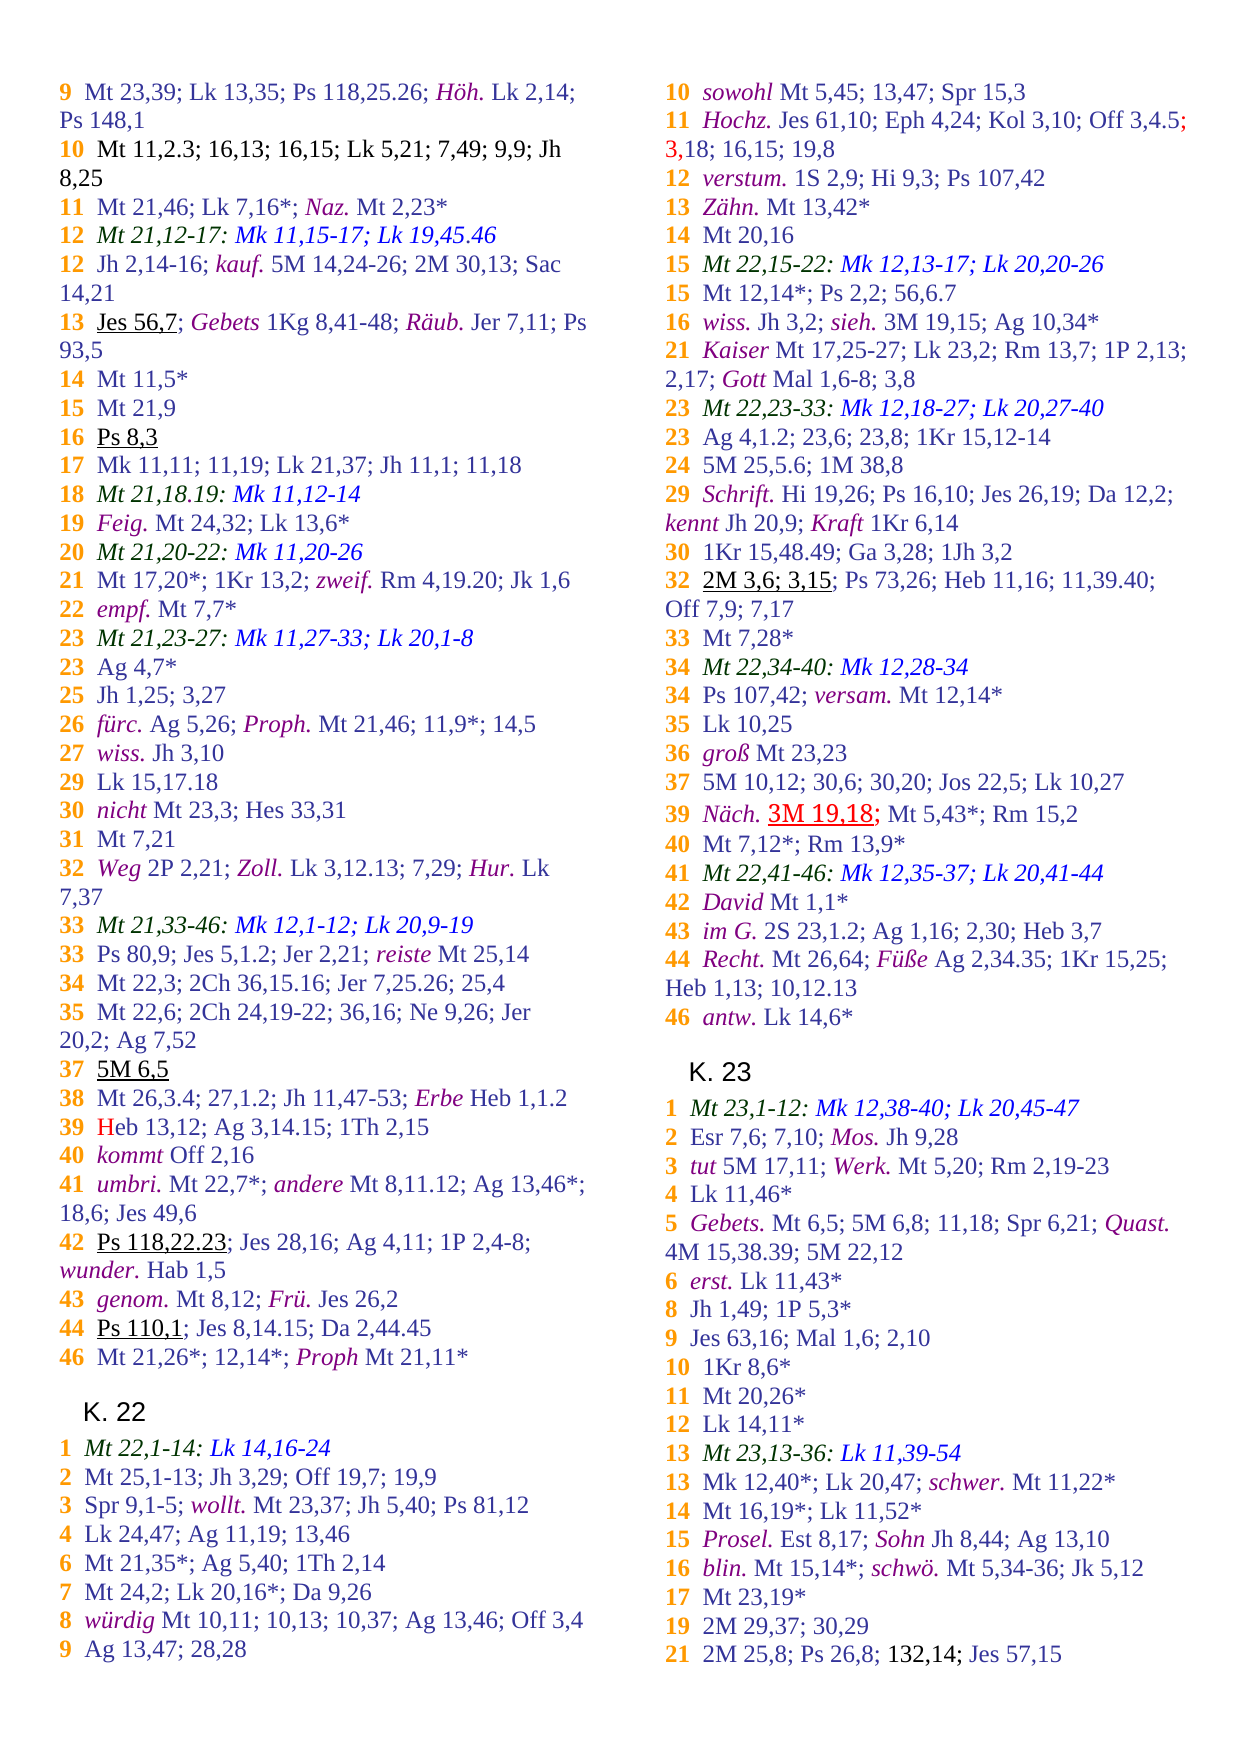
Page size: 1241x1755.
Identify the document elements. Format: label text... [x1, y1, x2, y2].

text 42 David Mt 1,1* [665, 887, 1193, 916]
text 9 Mt 23,39; Lk 13,35; Ps 118,25.26; Höh. Lk 2,14; Ps 148,1 [59, 77, 587, 134]
subtitle K. 23 [688, 1056, 1193, 1087]
text 12 verstum. 1S 2,9; Hi 9,3; Ps 107,42 [665, 163, 1193, 192]
text 6 Mt 21,35*; Ag 5,40; 1Th 2,14 [59, 1548, 587, 1577]
text 12 Jh 2,14-16; kauf. 5M 14,24-26; 2M 30,13; Sac 14,21 [59, 249, 587, 307]
text 15 Prosel. Est 8,17; Sohn Jh 8,44; Ag 13,10 [665, 1524, 1193, 1553]
text 36 groß Mt 23,23 [665, 738, 1193, 767]
text 31 Mt 7,21 [59, 824, 587, 853]
text 20 Mt 21,20-22: Mk 11,20-26 [59, 537, 587, 566]
text 8 würdig Mt 10,11; 10,13; 10,37; Ag 13,46; Off 3,4 [59, 1606, 587, 1634]
text 11 Hochz. Jes 61,10; Eph 4,24; Kol 3,10; Off 3,4.5; 3,18; 16,15; 19,8 [665, 106, 1193, 163]
text 33 Mt 21,33-46: Mk 12,1-12; Lk 20,9-19 [59, 911, 587, 939]
text 1 Mt 23,1-12: Mk 12,38-40; Lk 20,45-47 [665, 1093, 1193, 1122]
text 30 1Kr 15,48.49; Ga 3,28; 1Jh 3,2 [665, 537, 1193, 566]
text 10 Mt 11,2.3; 16,13; 16,15; Lk 5,21; 7,49; 9,9; Jh 8,25 [59, 134, 587, 192]
text 19 2M 29,37; 30,29 [665, 1611, 1193, 1639]
text 11 Mt 20,26* [665, 1381, 1193, 1409]
text 12 Lk 14,11* [665, 1409, 1193, 1438]
text 22 empf. Mt 7,7* [59, 594, 587, 623]
text 33 Mt 7,28* [665, 623, 1193, 652]
subtitle K. 22 [83, 1396, 587, 1427]
text 10 1Kr 8,6* [665, 1352, 1193, 1381]
text 17 Mk 11,11; 11,19; Lk 21,37; Jh 11,1; 11,18 [59, 451, 587, 479]
text 16 Ps 8,3 [59, 422, 587, 451]
text 42 Ps 118,22.23; Jes 28,16; Ag 4,11; 1P 2,4-8; wunder. Hab 1,5 [59, 1227, 587, 1284]
text 34 Mt 22,34-40: Mk 12,28-34 [665, 652, 1193, 681]
text 15 Mt 22,15-22: Mk 12,13-17; Lk 20,20-26 [665, 249, 1193, 278]
text 21 2M 25,8; Ps 26,8; 132,14; Jes 57,15 [665, 1639, 1193, 1668]
text 37 5M 10,12; 30,6; 30,20; Jos 22,5; Lk 10,27 [665, 767, 1193, 796]
text 25 Jh 1,25; 3,27 [59, 681, 587, 709]
text 1 Mt 22,1-14: Lk 14,16-24 [59, 1433, 587, 1462]
text 40 kommt Off 2,16 [59, 1141, 587, 1169]
text 16 blin. Mt 15,14*; schwö. Mt 5,34-36; Jk 5,12 [665, 1553, 1193, 1582]
text 9 Ag 13,47; 28,28 [59, 1634, 587, 1663]
text 13 Jes 56,7; Gebets 1Kg 8,41-48; Räub. Jer 7,11; Ps 93,5 [59, 307, 587, 364]
text 4 Lk 24,47; Ag 11,19; 13,46 [59, 1519, 587, 1548]
text 14 Mt 20,16 [665, 221, 1193, 249]
text 43 im G. 2S 23,1.2; Ag 1,16; 2,30; Heb 3,7 [665, 916, 1193, 944]
text 35 Lk 10,25 [665, 709, 1193, 738]
text 40 Mt 7,12*; Rm 13,9* [665, 829, 1193, 858]
text 3 tut 5M 17,11; Werk. Mt 5,20; Rm 2,19-23 [665, 1151, 1193, 1179]
text 15 Mt 21,9 [59, 393, 587, 422]
text 7 Mt 24,2; Lk 20,16*; Da 9,26 [59, 1577, 587, 1606]
text 30 nicht Mt 23,3; Hes 33,31 [59, 796, 587, 824]
text 18 Mt 21,18.19: Mk 11,12-14 [59, 479, 587, 508]
text 29 Schrift. Hi 19,26; Ps 16,10; Jes 26,19; Da 12,2; kennt Jh 20,9; Kraft 1Kr 6,14 [665, 479, 1193, 537]
text 32 2M 3,6; 3,15; Ps 73,26; Heb 11,16; 11,39.40; Off 7,9; 7,17 [665, 566, 1193, 623]
text 39 Näch. 3M 19,18; Mt 5,43*; Rm 15,2 [665, 796, 1193, 829]
text 27 wiss. Jh 3,10 [59, 738, 587, 767]
text 13 Mt 23,13-36: Lk 11,39-54 [665, 1438, 1193, 1467]
text 2 Mt 25,1-13; Jh 3,29; Off 19,7; 19,9 [59, 1462, 587, 1491]
text 38 Mt 26,3.4; 27,1.2; Jh 11,47-53; Erbe Heb 1,1.2 [59, 1083, 587, 1112]
text 12 Mt 21,12-17: Mk 11,15-17; Lk 19,45.46 [59, 221, 587, 249]
text 10 sowohl Mt 5,45; 13,47; Spr 15,3 [665, 77, 1193, 106]
text 14 Mt 11,5* [59, 364, 587, 393]
text 9 Jes 63,16; Mal 1,6; 2,10 [665, 1323, 1193, 1352]
text 6 erst. Lk 11,43* [665, 1266, 1193, 1294]
text 35 Mt 22,6; 2Ch 24,19-22; 36,16; Ne 9,26; Jer 20,2; Ag 7,52 [59, 997, 587, 1054]
text 15 Mt 12,14*; Ps 2,2; 56,6.7 [665, 278, 1193, 307]
text 23 Ag 4,7* [59, 652, 587, 681]
text 13 Zähn. Mt 13,42* [665, 192, 1193, 221]
text 21 Mt 17,20*; 1Kr 13,2; zweif. Rm 4,19.20; Jk 1,6 [59, 566, 587, 594]
text 4 Lk 11,46* [665, 1179, 1193, 1208]
text 29 Lk 15,17.18 [59, 767, 587, 796]
text 43 genom. Mt 8,12; Frü. Jes 26,2 [59, 1284, 587, 1313]
text 19 Feig. Mt 24,32; Lk 13,6* [59, 508, 587, 537]
text 23 Mt 22,23-33: Mk 12,18-27; Lk 20,27-40 [665, 393, 1193, 422]
text 11 Mt 21,46; Lk 7,16*; Naz. Mt 2,23* [59, 192, 587, 221]
text 37 5M 6,5 [59, 1054, 587, 1083]
text 33 Ps 80,9; Jes 5,1.2; Jer 2,21; reiste Mt 25,14 [59, 939, 587, 968]
text 5 Gebets. Mt 6,5; 5M 6,8; 11,18; Spr 6,21; Quast. 4M 15,38.39; 5M 22,12 [665, 1208, 1193, 1266]
text 13 Mk 12,40*; Lk 20,47; schwer. Mt 11,22* [665, 1467, 1193, 1496]
text 41 umbri. Mt 22,7*; andere Mt 8,11.12; Ag 13,46*; 18,6; Jes 49,6 [59, 1169, 587, 1227]
text 17 Mt 23,19* [665, 1582, 1193, 1611]
text 8 Jh 1,49; 1P 5,3* [665, 1294, 1193, 1323]
text 44 Recht. Mt 26,64; Füße Ag 2,34.35; 1Kr 15,25; Heb 1,13; 10,12.13 [665, 944, 1193, 1002]
text 24 5M 25,5.6; 1M 38,8 [665, 451, 1193, 479]
text 46 antw. Lk 14,6* [665, 1002, 1193, 1031]
text 34 Ps 107,42; versam. Mt 12,14* [665, 681, 1193, 709]
text 46 Mt 21,26*; 12,14*; Proph Mt 21,11* [59, 1342, 587, 1371]
text 23 Ag 4,1.2; 23,6; 23,8; 1Kr 15,12-14 [665, 422, 1193, 451]
text 2 Esr 7,6; 7,10; Mos. Jh 9,28 [665, 1122, 1193, 1151]
text 3 Spr 9,1-5; wollt. Mt 23,37; Jh 5,40; Ps 81,12 [59, 1491, 587, 1519]
text 26 fürc. Ag 5,26; Proph. Mt 21,46; 11,9*; 14,5 [59, 709, 587, 738]
text 34 Mt 22,3; 2Ch 36,15.16; Jer 7,25.26; 25,4 [59, 968, 587, 997]
text 32 Weg 2P 2,21; Zoll. Lk 3,12.13; 7,29; Hur. Lk 7,37 [59, 853, 587, 911]
text 39 Heb 13,12; Ag 3,14.15; 1Th 2,15 [59, 1112, 587, 1141]
text 16 wiss. Jh 3,2; sieh. 3M 19,15; Ag 10,34* [665, 307, 1193, 336]
text 41 Mt 22,41-46: Mk 12,35-37; Lk 20,41-44 [665, 858, 1193, 887]
text 23 Mt 21,23-27: Mk 11,27-33; Lk 20,1-8 [59, 623, 587, 652]
text 44 Ps 110,1; Jes 8,14.15; Da 2,44.45 [59, 1313, 587, 1342]
text 14 Mt 16,19*; Lk 11,52* [665, 1496, 1193, 1524]
text 21 Kaiser Mt 17,25-27; Lk 23,2; Rm 13,7; 1P 2,13; 2,17; Gott Mal 1,6-8; 3,8 [665, 336, 1193, 393]
